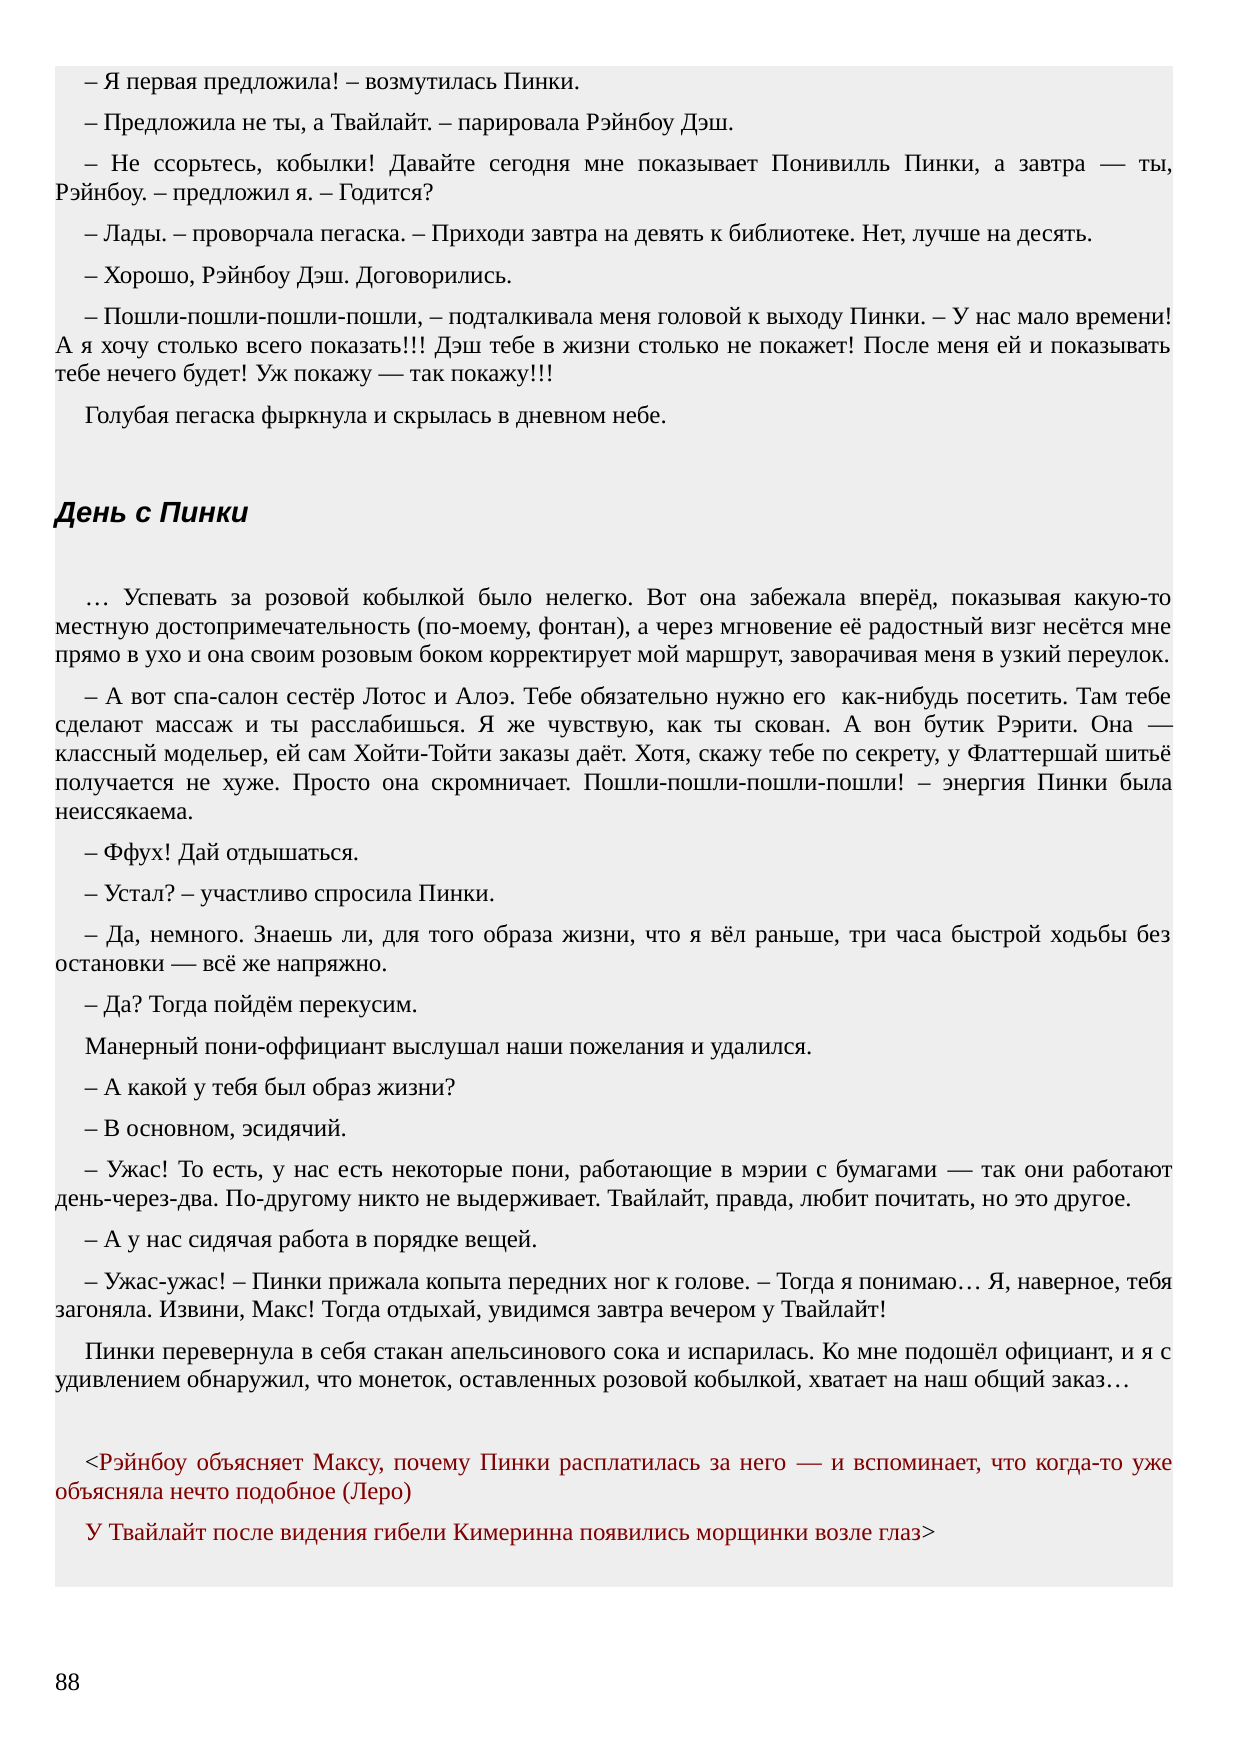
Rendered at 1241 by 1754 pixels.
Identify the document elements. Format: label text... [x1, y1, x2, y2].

text – Ффух! Дай отдышаться. [55, 837, 1173, 866]
text – Пошли-пошли-пошли-пошли, – подталкивала меня головой к выходу Пинки. – У нас мало времени! А я хочу столько всего показать!!! Дэш тебе в жизни столько не покажет! После меня ей и показывать тебе нечего будет! Уж покажу — так покажу!!! [55, 301, 1173, 387]
text – Ужас! То есть, у нас есть некоторые пони, работающие в мэрии с бумагами — так они работают день-через-два. По-другому никто не выдерживает. Твайлайт, правда, любит почитать, но это другое. [55, 1154, 1173, 1212]
text Пинки перевернула в себя стакан апельсинового сока и испарилась. Ко мне подошёл официант, и я с удивлением обнаружил, что монеток, оставленных розовой кобылкой, хватает на наш общий заказ… [55, 1336, 1173, 1393]
text – В основном, эсидячий. [55, 1113, 1173, 1142]
text – Хорошо, Рэйнбоу Дэш. Договорились. [55, 260, 1173, 288]
text – Предложила не ты, а Твайлайт. – парировала Рэйнбоу Дэш. [55, 107, 1173, 136]
text – А у нас сидячая работа в порядке вещей. [55, 1224, 1173, 1253]
text У Твайлайт после видения гибели Кимеринна появились морщинки возле глаз> [55, 1517, 1173, 1546]
text Манерный пони-оффициант выслушал наши пожелания и удалился. [55, 1031, 1173, 1059]
text – Не ссорьтесь, кобылки! Давайте сегодня мне показывает Понивилль Пинки, а завтра — ты, Рэйнбоу. – предложил я. – Годится? [55, 148, 1173, 206]
text <Рэйнбоу объясняет Максу, почему Пинки расплатилась за него — и вспоминает, что когда-то уже объясняла нечто подобное (Леро) [55, 1447, 1173, 1504]
subtitle День с Пинки [55, 495, 1173, 528]
text – А вот спа-салон сестёр Лотос и Алоэ. Тебе обязательно нужно его как-нибудь посетить. Там тебе сделают массаж и ты расслабишься. Я же чувствую, как ты скован. А вон бутик Рэрити. Она — классный модельер, ей сам Хойти-Тойти заказы даёт. Хотя, скажу тебе по секрету, у Флаттершай шитьё получается не хуже. Просто она скромничает. Пошли-пошли-пошли-пошли! – энергия Пинки была неиссякаема. [55, 681, 1173, 824]
text Голубая пегаска фыркнула и скрылась в дневном небе. [55, 400, 1173, 428]
text – Я первая предложила! – возмутилась Пинки. [55, 66, 1173, 95]
text – Да? Тогда пойдём перекусим. [55, 989, 1173, 1018]
text – Ужас-ужас! – Пинки прижала копыта передних ног к голове. – Тогда я понимаю… Я, наверное, тебя загоняла. Извини, Макс! Тогда отдыхай, увидимся завтра вечером у Твайлайт! [55, 1266, 1173, 1323]
text – Устал? – участливо спросила Пинки. [55, 878, 1173, 907]
text – А какой у тебя был образ жизни? [55, 1072, 1173, 1101]
text … Успевать за розовой кобылкой было нелегко. Вот она забежала вперёд, показывая какую-то местную достопримечательность (по-моему, фонтан), а через мгновение её радостный визг несётся мне прямо в ухо и она своим розовым боком корректирует мой маршрут, заворачивая меня в узкий переулок. [55, 582, 1173, 668]
text – Да, немного. Знаешь ли, для того образа жизни, что я вёл раньше, три часа быстрой ходьбы без остановки — всё же напряжно. [55, 919, 1173, 977]
text – Лады. – проворчала пегаска. – Приходи завтра на девять к библиотеке. Нет, лучше на десять. [55, 218, 1173, 247]
